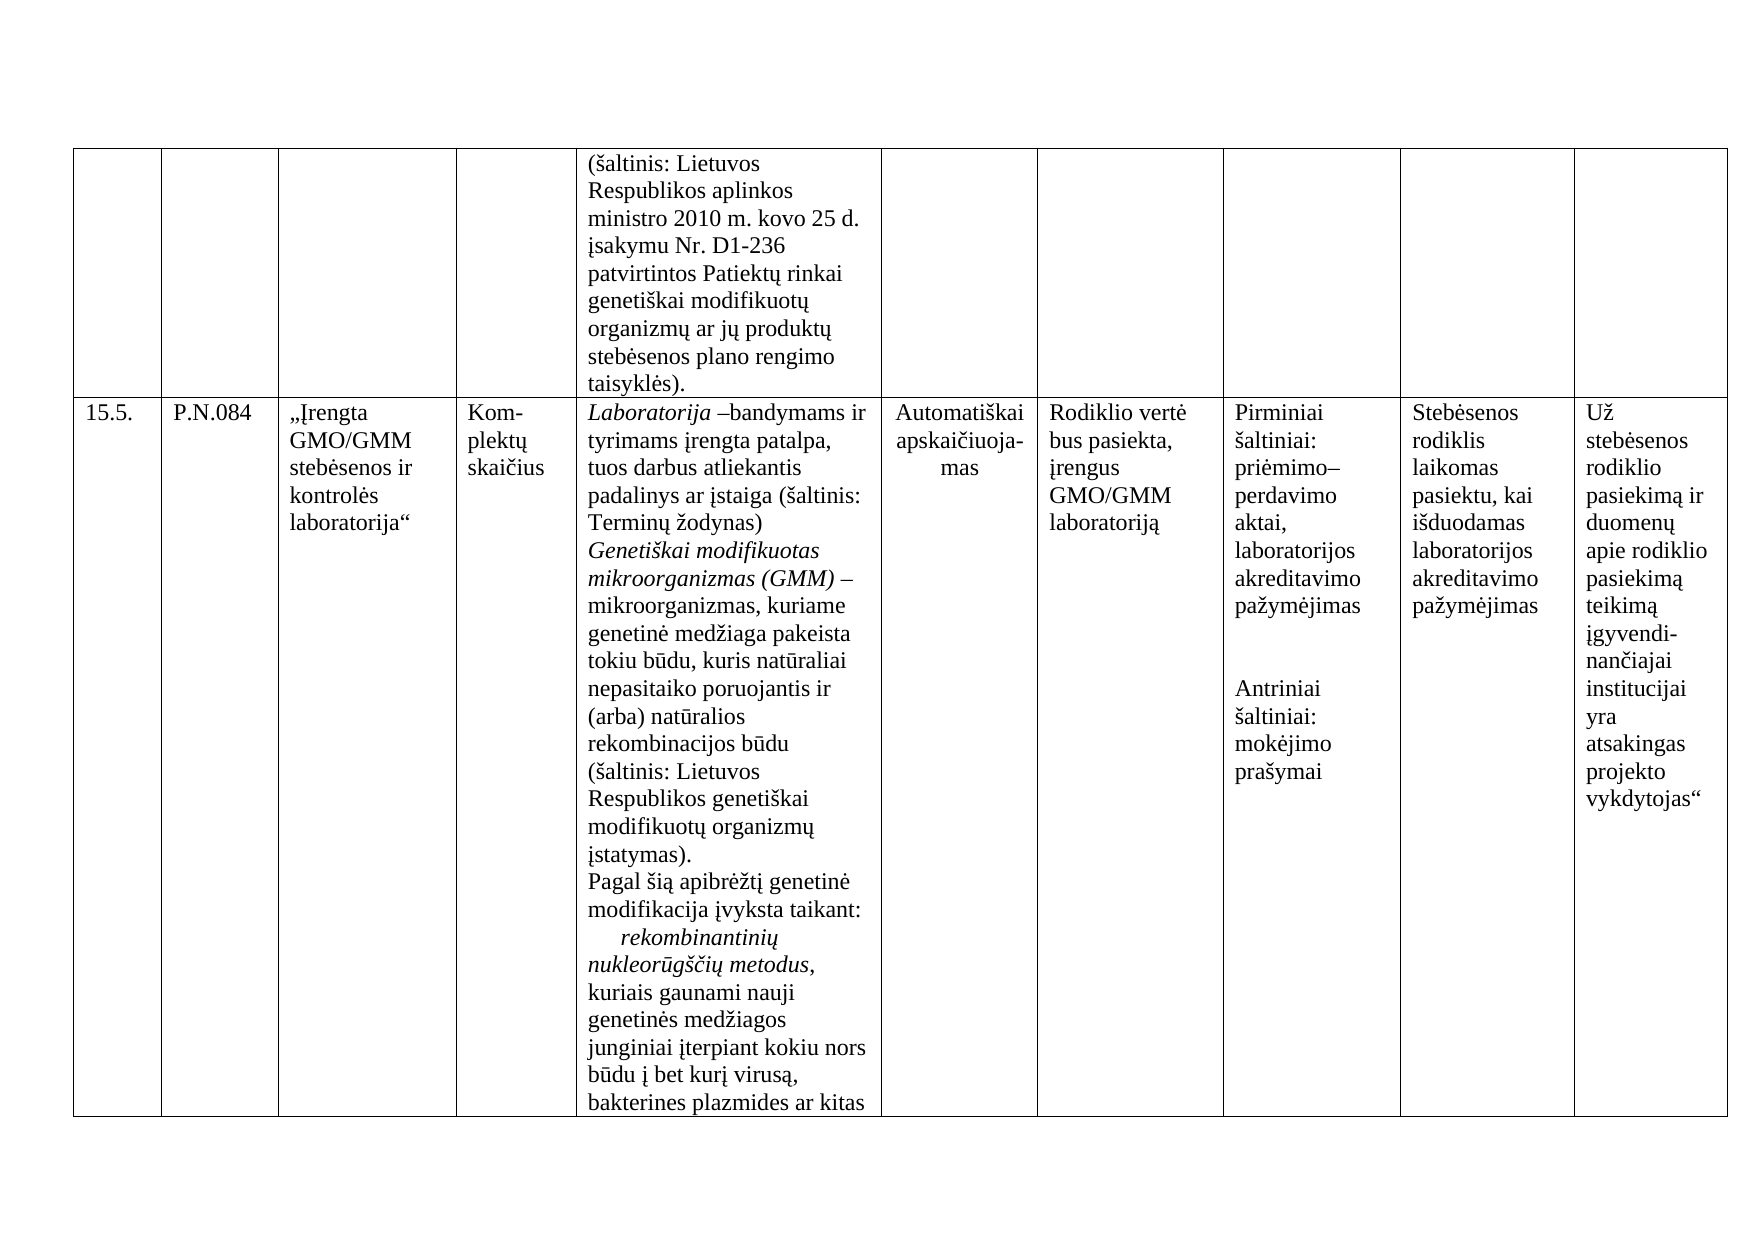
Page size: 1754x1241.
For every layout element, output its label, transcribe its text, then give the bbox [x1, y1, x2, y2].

table_cell [74, 149, 161, 397]
table_cell Automatiškai apskaičiuoja-mas [882, 398, 1037, 1116]
table_cell [162, 149, 278, 397]
table_cell „Įrengta GMO/GMM stebėsenos ir kontrolės laboratorija“ [279, 398, 456, 1116]
table_cell Rodiklio vertė bus pasiekta, įrengus GMO/GMM laboratoriją [1038, 398, 1223, 1116]
table_cell 15.5. [74, 398, 161, 1116]
table_cell [279, 149, 456, 397]
table_cell [882, 149, 1037, 397]
table_cell Stebėsenos rodiklis laikomas pasiektu, kai išduodamas laboratorijos akreditavimo pažymėjimas [1401, 398, 1574, 1116]
table_cell Pirminiai šaltiniai: priėmimo–perdavimo aktai, laboratorijos akreditavimo pažymėjimas Antriniai šaltiniai: mokėjimo prašymai [1224, 398, 1400, 1116]
table_cell [457, 149, 576, 397]
table_cell [1401, 149, 1574, 397]
table_cell (šaltinis: Lietuvos Respublikos aplinkos ministro 2010 m. kovo 25 d. įsakymu Nr. D1-236 patvirtintos Patiektų rinkai genetiškai modifikuotų organizmų ar jų produktų stebėsenos plano rengimo taisyklės). [577, 149, 881, 397]
table_cell Kom-plektų skaičius [457, 398, 576, 1116]
table_cell Už stebėsenos rodiklio pasiekimą ir duomenų apie rodiklio pasiekimą teikimą įgyvendi-nančiajai institucijai yra atsakingas projekto vykdytojas“ [1575, 398, 1727, 1116]
table_cell [1038, 149, 1223, 397]
table_cell P.N.084 [162, 398, 278, 1116]
table_cell [1224, 149, 1400, 397]
table_cell [1575, 149, 1727, 397]
table_cell Laboratorija –bandymams ir tyrimams įrengta patalpa, tuos darbus atliekantis padalinys ar įstaiga (šaltinis: Terminų žodynas) Genetiškai modifikuotas mikroorganizmas (GMM) – mikroorganizmas, kuriame genetinė medžiaga pakeista tokiu būdu, kuris natūraliai nepasitaiko poruojantis ir (arba) natūralios rekombinacijos būdu (šaltinis: Lietuvos Respublikos genetiškai modifikuotų organizmų įstatymas). Pagal šią apibrėžtį genetinė modifikacija įvyksta taikant: rekombinantinių nukleorūgščių metodus, kuriais gaunami nauji genetinės medžiagos junginiai įterpiant kokiu nors būdu į bet kurį virusą, bakterines plazmides ar kitas [577, 398, 881, 1116]
